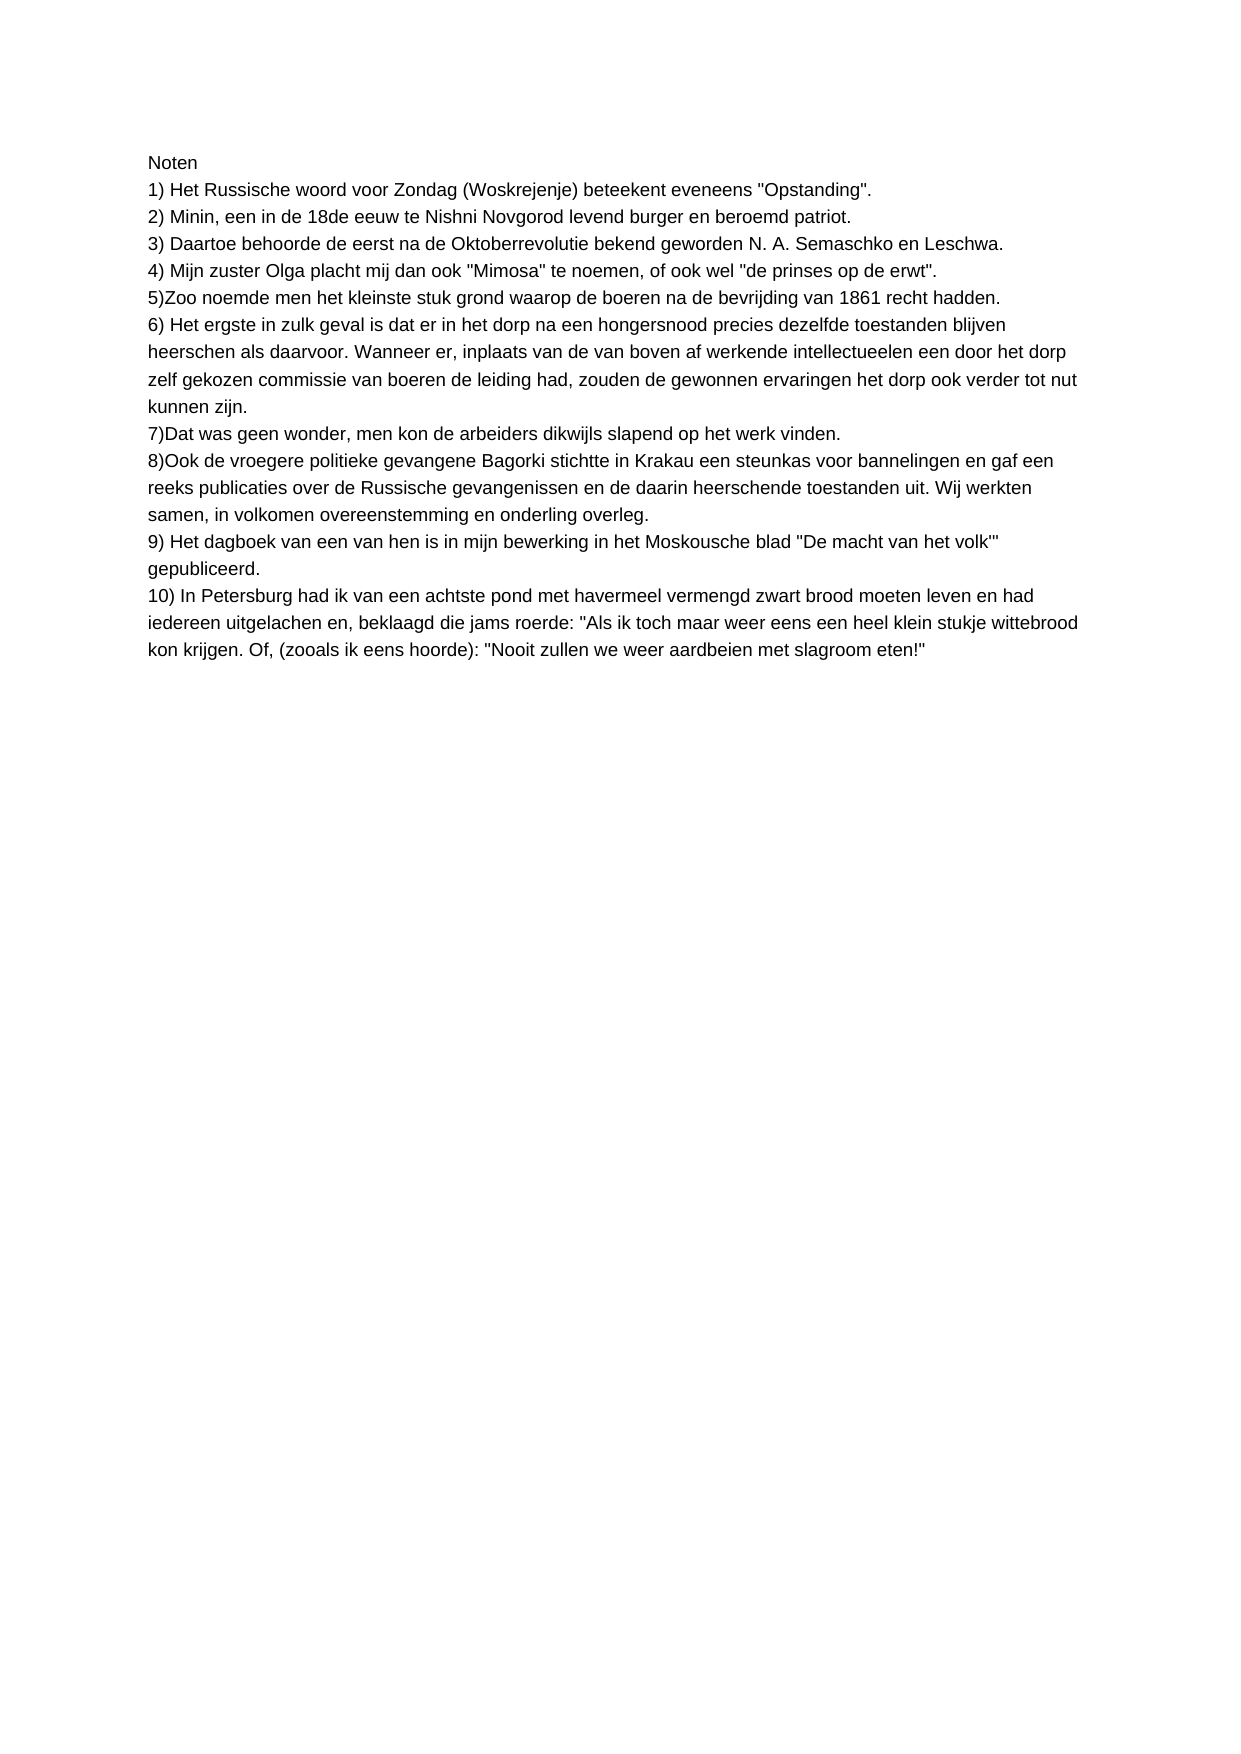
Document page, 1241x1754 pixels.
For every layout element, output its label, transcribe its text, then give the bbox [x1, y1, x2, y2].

text 2) Minin, een in de 18de eeuw te Nishni Novgorod levend burger en beroemd patriot. [148, 202, 1093, 229]
text 8)Ook de vroegere politieke gevangene Bagorki stichtte in Krakau een steunkas voor bannelingen en gaf een reeks publicaties over de Russische gevangenissen en de daarin heerschende toestanden uit. Wij werkten samen, in volkomen overeenstemming en onderling overleg. [148, 446, 1093, 527]
text 5)Zoo noemde men het kleinste stuk grond waarop de boeren na de bevrijding van 1861 recht hadden. [148, 283, 1093, 310]
text 9) Het dagboek van een van hen is in mijn bewerking in het Moskousche blad "De macht van het volk'" gepubliceerd. [148, 527, 1093, 581]
text Noten [148, 148, 1093, 175]
text 7)Dat was geen wonder, men kon de arbeiders dikwijls slapend op het werk vinden. [148, 418, 1093, 446]
text 4) Mijn zuster Olga placht mij dan ook "Mimosa" te noemen, of ook wel "de prinses op de erwt". [148, 256, 1093, 283]
text 6) Het ergste in zulk geval is dat er in het dorp na een hongersnood precies dezelfde toestanden blijven heerschen als daarvoor. Wanneer er, inplaats van de van boven af werkende intellectueelen een door het dorp zelf gekozen commissie van boeren de leiding had, zouden de gewonnen ervaringen het dorp ook verder tot nut kunnen zijn. [148, 310, 1093, 418]
text 1) Het Russische woord voor Zondag (Woskrejenje) beteekent eveneens "Opstanding". [148, 175, 1093, 202]
text 10) In Petersburg had ik van een achtste pond met havermeel vermengd zwart brood moeten leven en had iedereen uitgelachen en, beklaagd die jams roerde: "Als ik toch maar weer eens een heel klein stukje wittebrood kon krijgen. Of, (zooals ik eens hoorde): "Nooit zullen we weer aardbeien met slagroom eten!" [148, 581, 1093, 662]
text 3) Daartoe behoorde de eerst na de Oktoberrevolutie bekend geworden N. A. Semaschko en Leschwa. [148, 229, 1093, 256]
